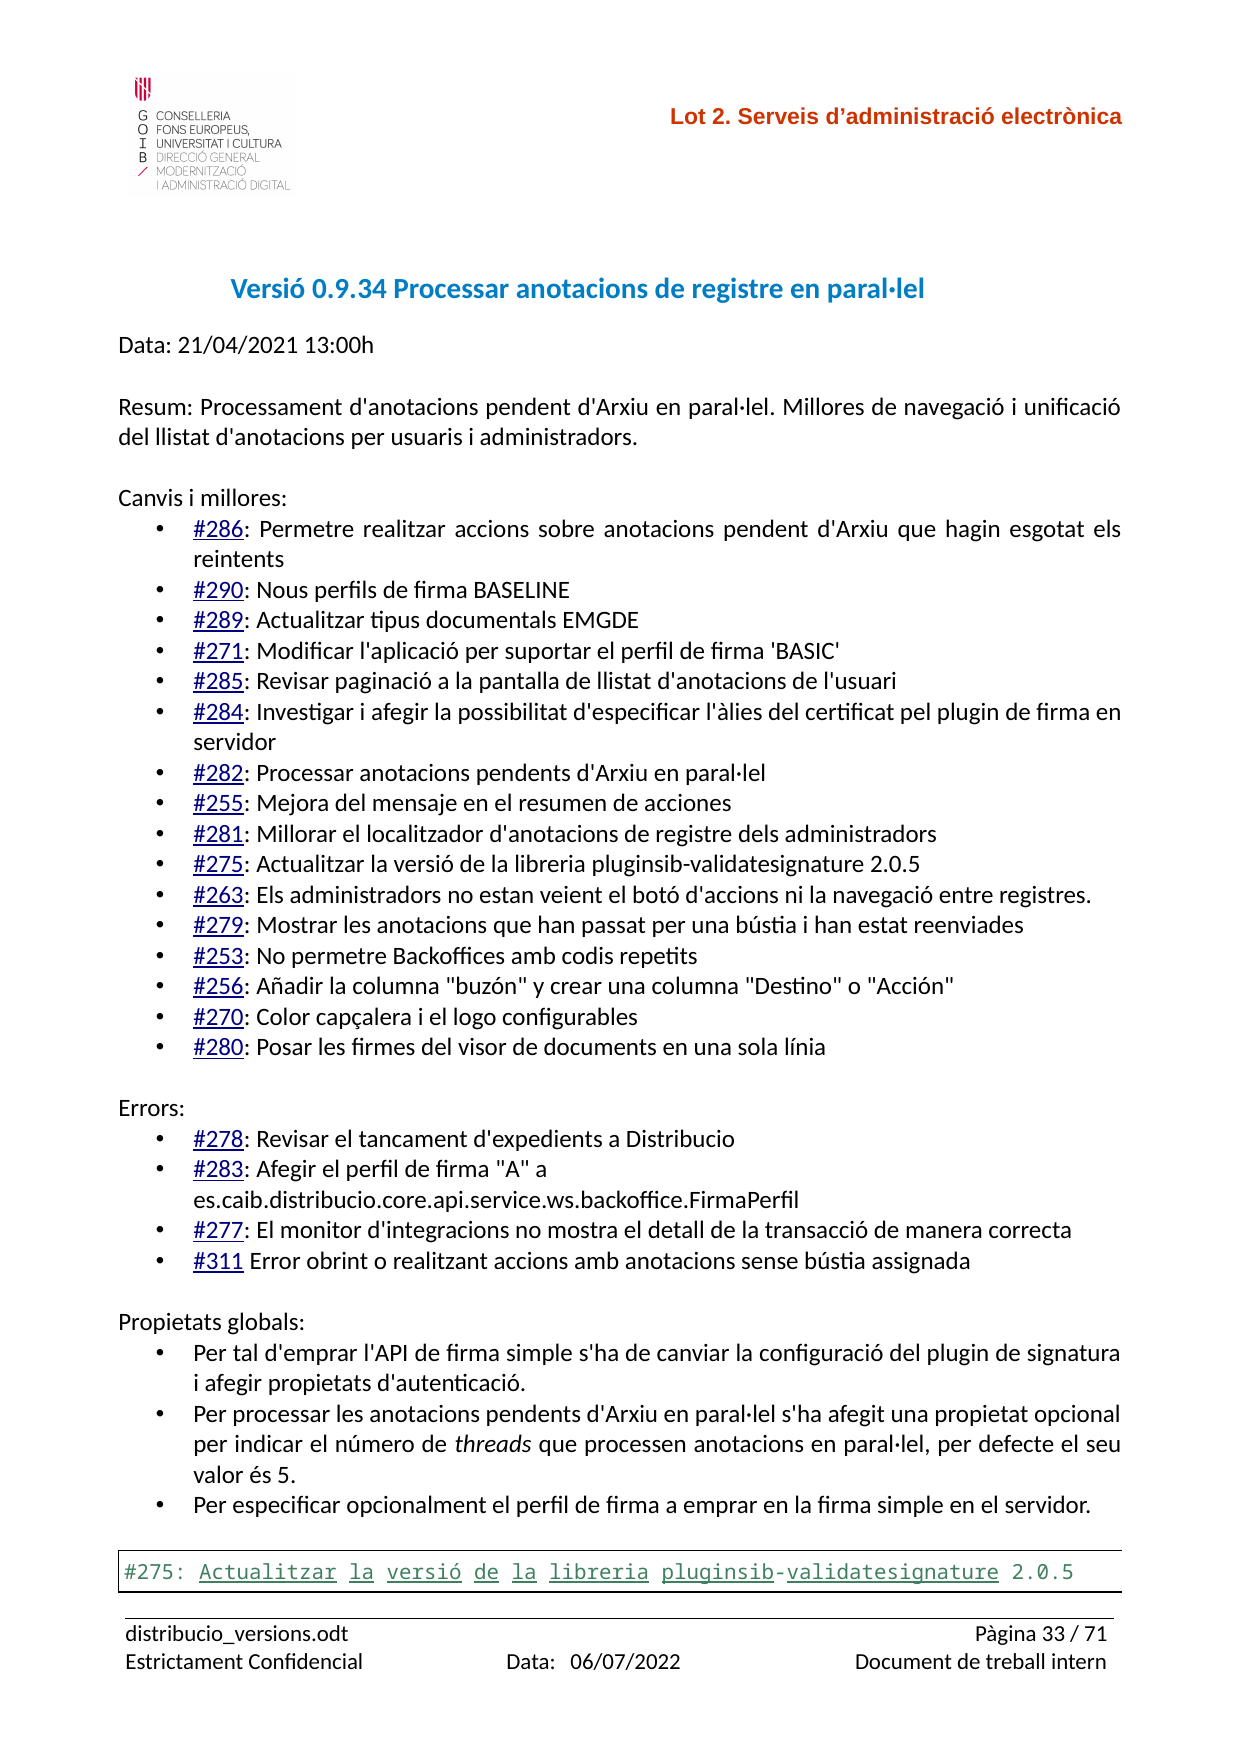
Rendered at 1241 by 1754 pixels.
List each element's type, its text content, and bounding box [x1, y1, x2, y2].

list #281: Millorar el localitzador d'anotacions de registre dels administradors [156, 818, 1122, 848]
picture [126, 70, 299, 197]
text Data: 21/04/2021 13:00h [118, 329, 1122, 360]
list Per especificar opcionalment el perfil de firma a emprar en la firma simple en el servidor. [156, 1489, 1122, 1520]
text Resum: Processament d'anotacions pendent d'Arxiu en paral·lel. Millores de navegació i unificació del llistat d'anotacions per usuaris i administradors. [118, 391, 1122, 452]
list #270: Color capçalera i el logo configurables [156, 1001, 1122, 1032]
text Propietats globals: [118, 1306, 1122, 1337]
subtitle Versió 0.9.34 Processar anotacions de registre en paral·lel [153, 270, 1122, 306]
list #255: Mejora del mensaje en el resumen de acciones [156, 787, 1122, 818]
list #290: Nous perfils de firma BASELINE [156, 574, 1122, 604]
list Per tal d'emprar l'API de firma simple s'ha de canviar la configuració del plugin de signatura i afegir propietats d'autenticació. [156, 1337, 1122, 1398]
list #285: Revisar paginació a la pantalla de llistat d'anotacions de l'usuari [156, 665, 1122, 696]
list Per processar les anotacions pendents d'Arxiu en paral·lel s'ha afegit una propietat opcional per indicar el número de threads que processen anotacions en paral·lel, per defecte el seu valor és 5. [156, 1398, 1122, 1489]
list #278: Revisar el tancament d'expedients a Distribucio [156, 1123, 1122, 1154]
list #263: Els administradors no estan veient el botó d'accions ni la navegació entre registres. [156, 879, 1122, 909]
table_header #275: Actualitzar la versió de la libreria pluginsib-validatesignature 2.0.5 [119, 1551, 1122, 1591]
list #256: Añadir la columna "buzón" y crear una columna "Destino" o "Acción" [156, 971, 1122, 1001]
list #282: Processar anotacions pendents d'Arxiu en paral·lel [156, 757, 1122, 787]
list #284: Investigar i afegir la possibilitat d'especificar l'àlies del certificat pel plugin de firma en servidor [156, 696, 1122, 757]
list #279: Mostrar les anotacions que han passat per una bústia i han estat reenviades [156, 909, 1122, 940]
list #289: Actualitzar tipus documentals EMGDE [156, 604, 1122, 635]
list #280: Posar les firmes del visor de documents en una sola línia [156, 1032, 1122, 1062]
text Canvis i millores: [118, 482, 1122, 513]
list #275: Actualitzar la versió de la libreria pluginsib-validatesignature 2.0.5 [156, 848, 1122, 879]
list #283: Afegir el perfil de firma "A" a es.caib.distribucio.core.api.service.ws.backoffice.FirmaPerfil [156, 1154, 1122, 1215]
list #311 Error obrint o realitzant accions amb anotacions sense bústia assignada [156, 1245, 1122, 1276]
list #286: Permetre realitzar accions sobre anotacions pendent d'Arxiu que hagin esgotat els reintents [156, 513, 1122, 574]
list #277: El monitor d'integracions no mostra el detall de la transacció de manera correcta [156, 1215, 1122, 1245]
list #271: Modificar l'aplicació per suportar el perfil de firma 'BASIC' [156, 635, 1122, 665]
list #253: No permetre Backoffices amb codis repetits [156, 940, 1122, 971]
text Errors: [118, 1093, 1122, 1123]
